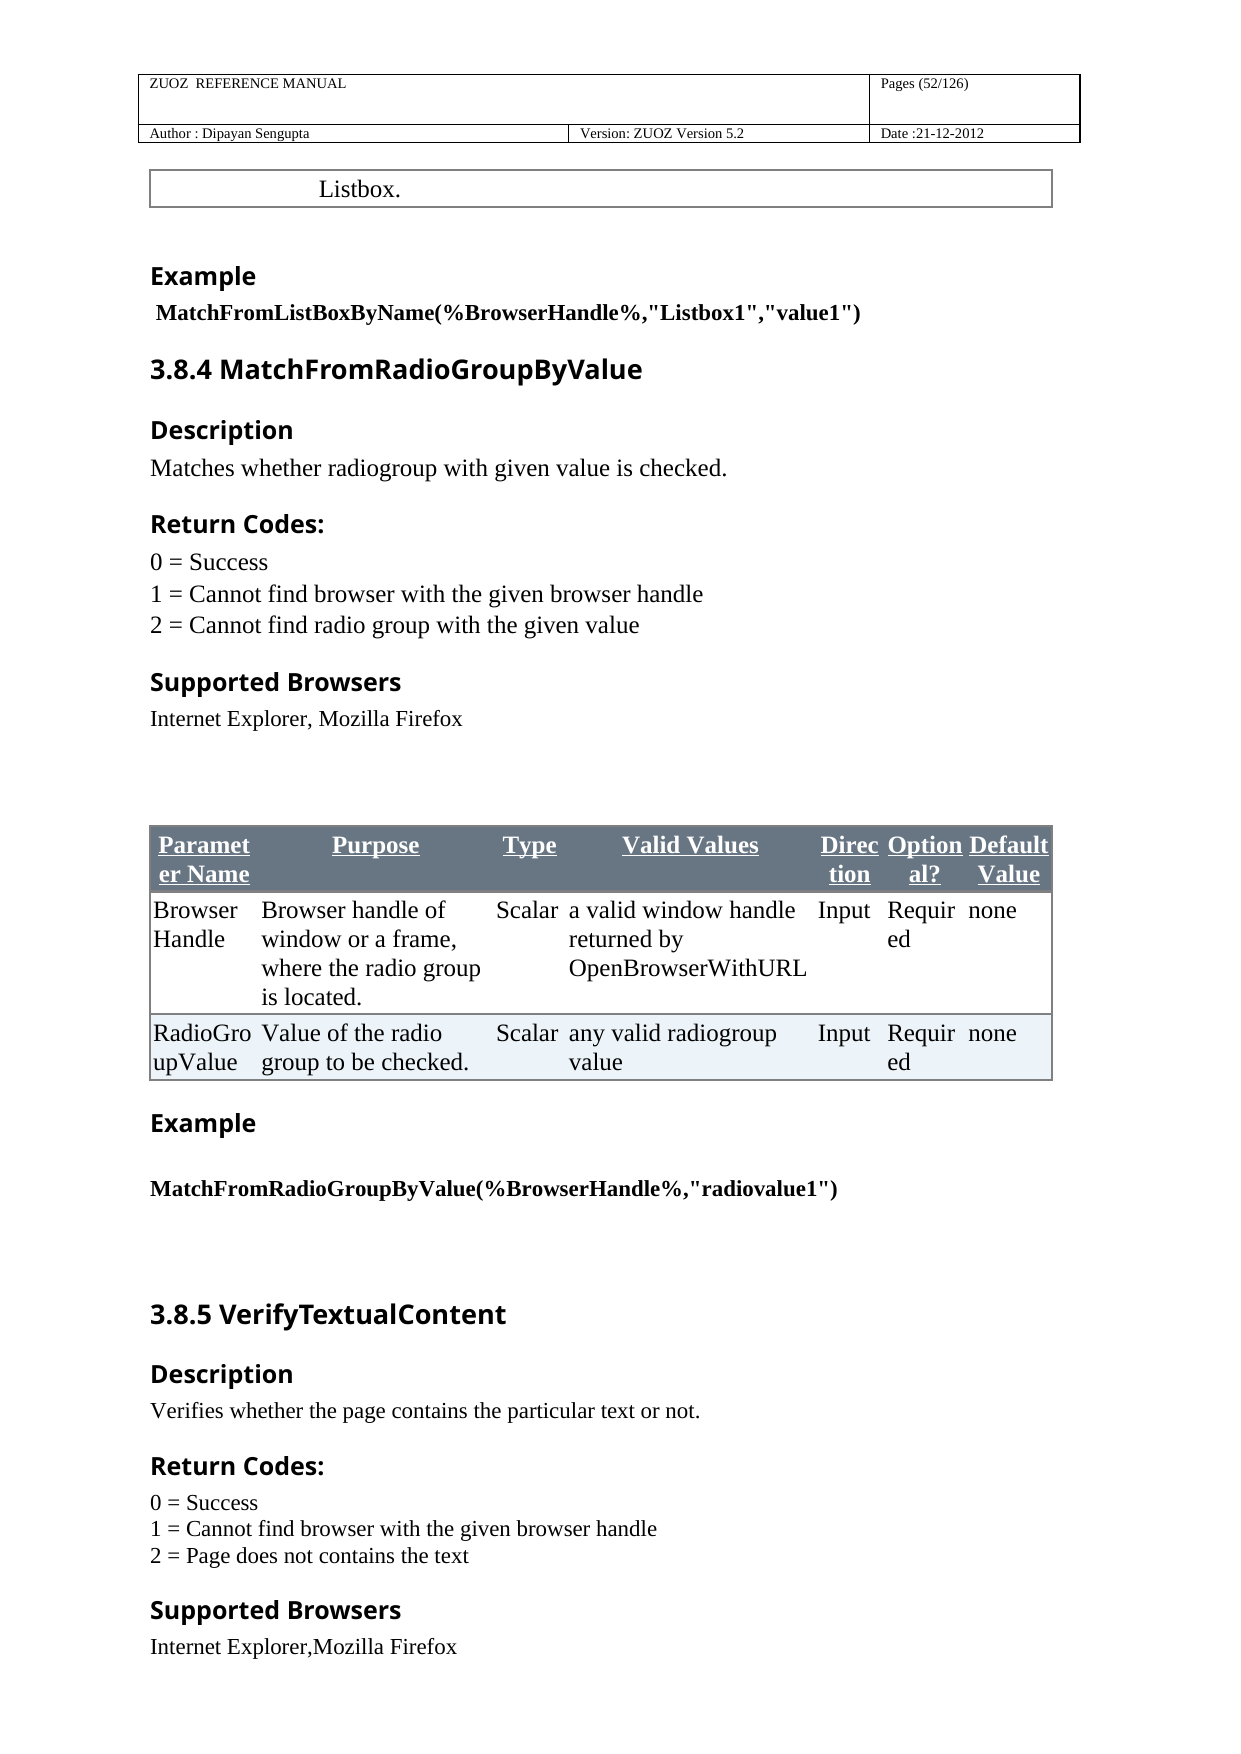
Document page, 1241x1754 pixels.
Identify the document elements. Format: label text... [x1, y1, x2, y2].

text 1 = Cannot find browser with the given browser handle [150, 1515, 1050, 1542]
text Internet Explorer, Mozilla Firefox [150, 704, 1050, 731]
table_cell Required [884, 893, 965, 1013]
subtitle 3.8.5 VerifyTextualContent [150, 1295, 1050, 1332]
table_cell Value of the radio group to be checked. [258, 1015, 493, 1079]
table_cell a valid window handle returned by OpenBrowserWithURL [566, 893, 815, 1013]
subtitle 3.8.4 MatchFromRadioGroupByValue [150, 351, 1050, 388]
table_cell Listbox. [316, 171, 486, 206]
table_cell [564, 171, 763, 206]
text 2 = Cannot find radio group with the given value [150, 611, 1050, 639]
subtitle Supported Browsers [150, 1593, 1050, 1627]
subtitle Description [150, 1357, 1050, 1391]
subtitle Example [150, 1106, 1050, 1140]
table_cell [864, 171, 966, 206]
table_cell Input [815, 893, 884, 1013]
table_cell BrowserHandle [151, 893, 258, 1013]
table_cell Browser handle of window or a frame, where the radio group is located. [258, 893, 493, 1013]
subtitle Example [150, 259, 1050, 293]
text 1 = Cannot find browser with the given browser handle [150, 579, 1050, 607]
subtitle Supported Browsers [150, 664, 1050, 698]
table_cell Input [815, 1015, 884, 1079]
text 2 = Page does not contains the text [150, 1542, 1050, 1568]
table_cell RadioGroupValue [151, 1015, 258, 1079]
table_header Optional? [884, 827, 965, 890]
table_header Type [493, 827, 566, 890]
table_cell Scalar [493, 1015, 566, 1079]
subtitle Return Codes: [150, 1449, 1050, 1483]
table_header Parameter Name [151, 827, 258, 890]
text Internet Explorer,Mozilla Firefox [150, 1633, 1050, 1660]
table_header Default Value [965, 827, 1051, 890]
table_cell Required [884, 1015, 965, 1079]
subtitle Return Codes: [150, 507, 1050, 541]
text MatchFromListBoxByName(%BrowserHandle%,"Listbox1","value1") [150, 299, 1050, 326]
table_header Valid Values [566, 827, 815, 890]
table_cell [151, 171, 316, 206]
text 0 = Success [150, 547, 1050, 576]
table_cell any valid radiogroup value [566, 1015, 815, 1079]
table_cell none [965, 1015, 1051, 1079]
subtitle Description [150, 413, 1050, 447]
text MatchFromRadioGroupByValue(%BrowserHandle%,"radiovalue1") [150, 1176, 1050, 1202]
table_cell [966, 171, 1051, 206]
table_header Purpose [258, 827, 493, 890]
table_header Direction [815, 827, 884, 890]
text Verifies whether the page contains the particular text or not. [150, 1397, 1050, 1424]
table_cell [763, 171, 864, 206]
text Matches whether radiogroup with given value is checked. [150, 453, 1050, 482]
text 0 = Success [150, 1489, 1050, 1515]
table_cell [486, 171, 564, 206]
table_cell Scalar [493, 893, 566, 1013]
table_cell none [965, 893, 1051, 1013]
